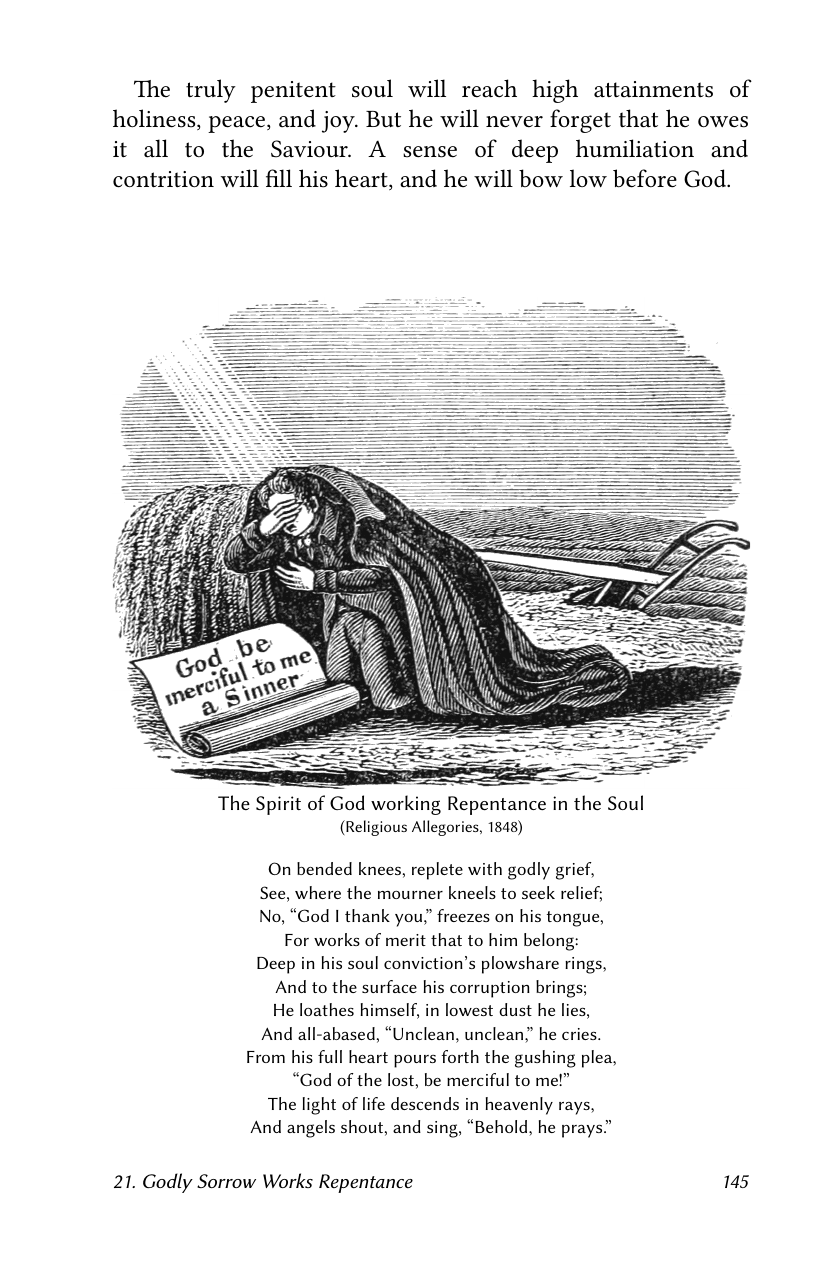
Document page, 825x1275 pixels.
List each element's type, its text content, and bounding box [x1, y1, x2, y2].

text And angels shout, and sing, “Behold, he prays.” [127, 1117, 735, 1138]
text See, where the mourner kneels to seek relief; [127, 882, 735, 904]
text “God of the lost, be merciful to me!” [127, 1070, 735, 1091]
text On bended knees, replete with godly grief, [127, 859, 735, 880]
text From his full heart pours forth the gushing plea, [127, 1047, 735, 1068]
text Deep in his soul conviction’s plowshare rings, [127, 953, 735, 974]
text No, “God I thank you,” freezes on his tongue, [127, 906, 735, 927]
picture [112, 297, 750, 789]
text He loathes himself, in lowest dust he lies, [127, 1000, 735, 1021]
text For works of merit that to him belong: [127, 929, 735, 951]
text And all-abased, “Unclean, unclean,” he cries. [127, 1023, 735, 1044]
text (Religious Allegories, 1848) [127, 817, 735, 836]
text The truly penitent soul will reach high attainments of holiness, peace, and joy. But he will never forget that he owes it all to the Saviour. A sense of deep humiliation and contrition will fill his heart, and he will bow low before God. [112, 75, 750, 193]
text The Spirit of God working Repentance in the Soul [127, 789, 735, 815]
text And to the surface his corruption brings; [127, 976, 735, 998]
text The light of life descends in heavenly rays, [127, 1093, 735, 1115]
